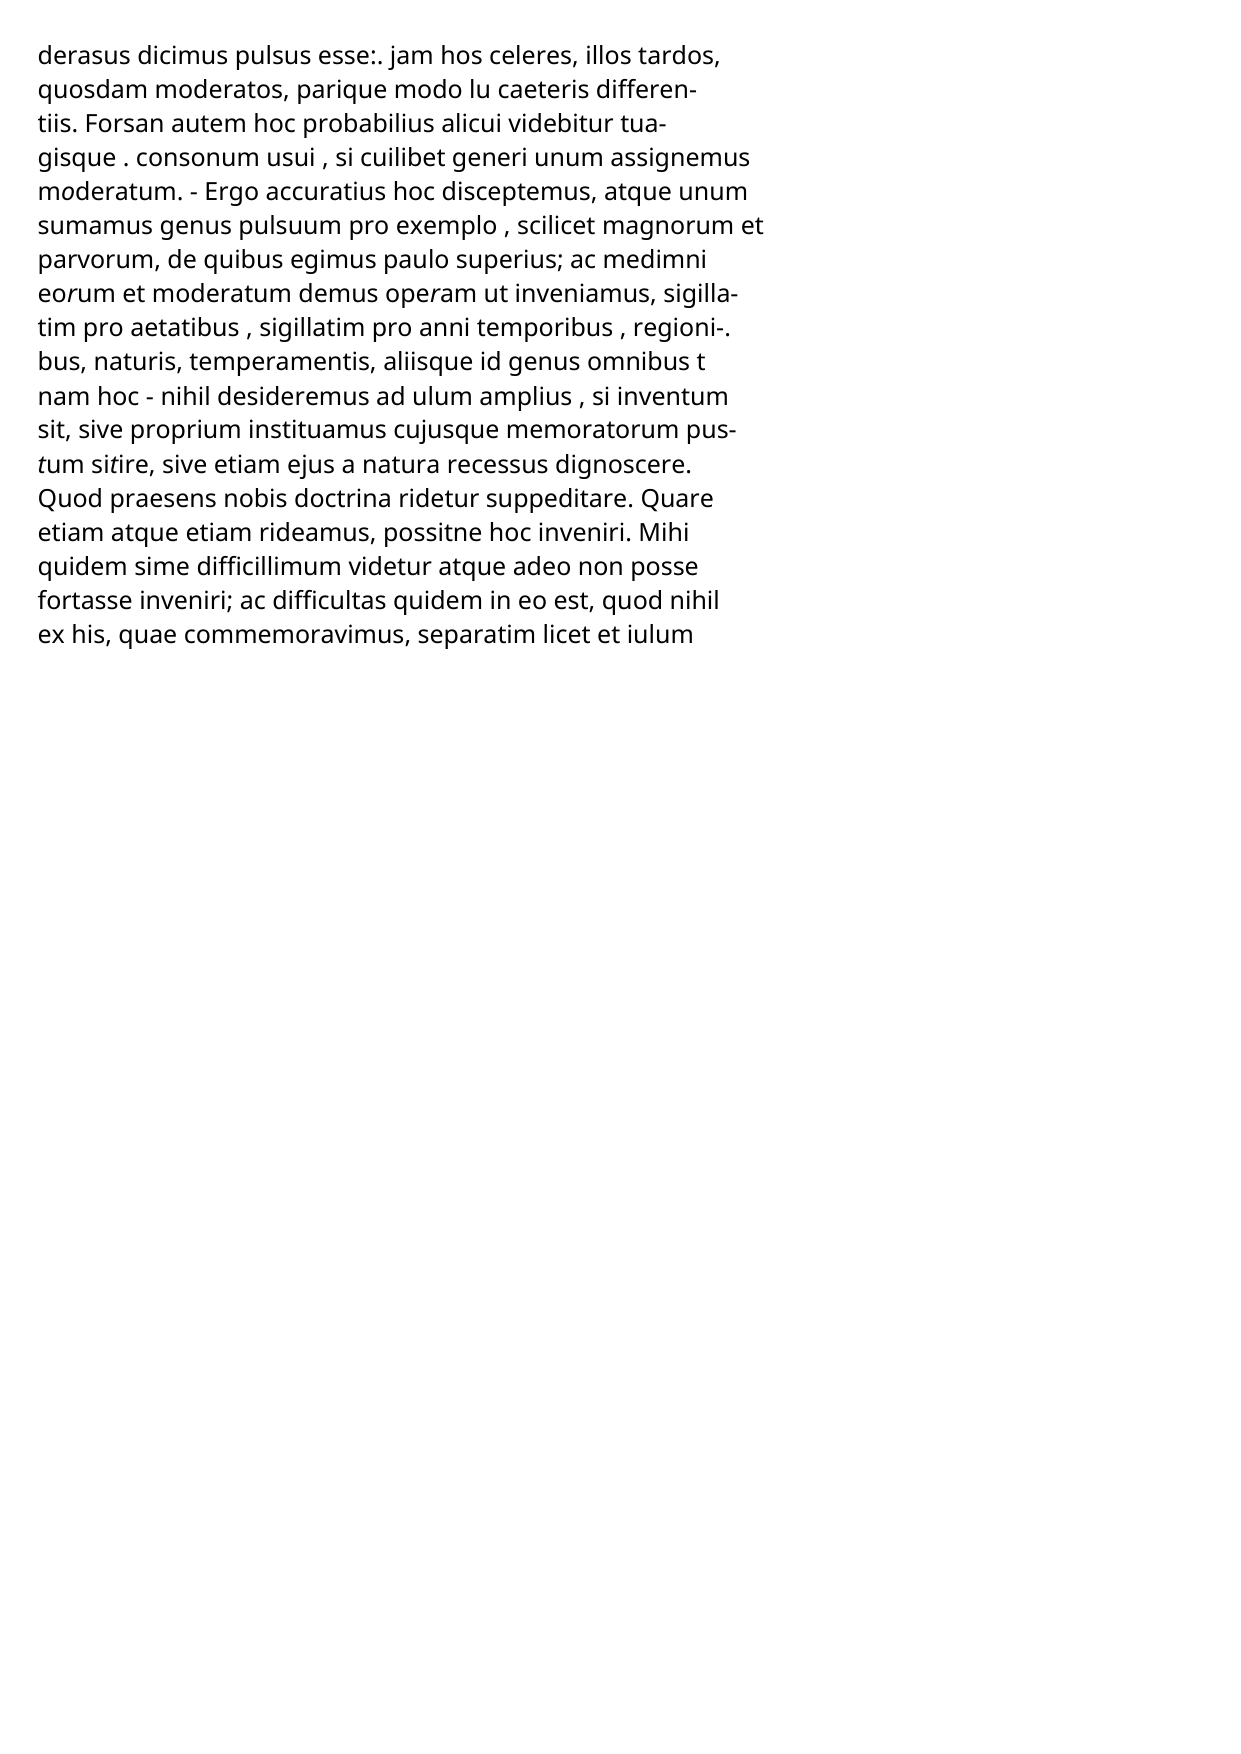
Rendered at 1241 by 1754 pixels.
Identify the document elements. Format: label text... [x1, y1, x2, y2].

text derasus dicimus pulsus esse:. jam hos celeres, illos tardos, quosdam moderatos, parique modo lu caeteris differen- tiis. Forsan autem hoc probabilius alicui videbitur tua- gisque . consonum usui , si cuilibet generi unum assignemus moderatum. - Ergo accuratius hoc disceptemus, atque unum sumamus genus pulsuum pro exemplo , scilicet magnorum et parvorum, de quibus egimus paulo superius; ac medimni eorum et moderatum demus operam ut inveniamus, sigilla- tim pro aetatibus , sigillatim pro anni temporibus , regioni-. bus, naturis, temperamentis, aliisque id genus omnibus t nam hoc - nihil desideremus ad ulum amplius , si inventum sit, sive proprium instituamus cujusque memoratorum pus- tum sitire, sive etiam ejus a natura recessus dignoscere. Quod praesens nobis doctrina ridetur suppeditare. Quare etiam atque etiam rideamus, possitne hoc inveniri. Mihi quidem sime difficillimum videtur atque adeo non posse fortasse inveniri; ac difficultas quidem in eo est, quod nihil ex his, quae commemoravimus, separatim licet et iulum [37, 37, 1203, 651]
